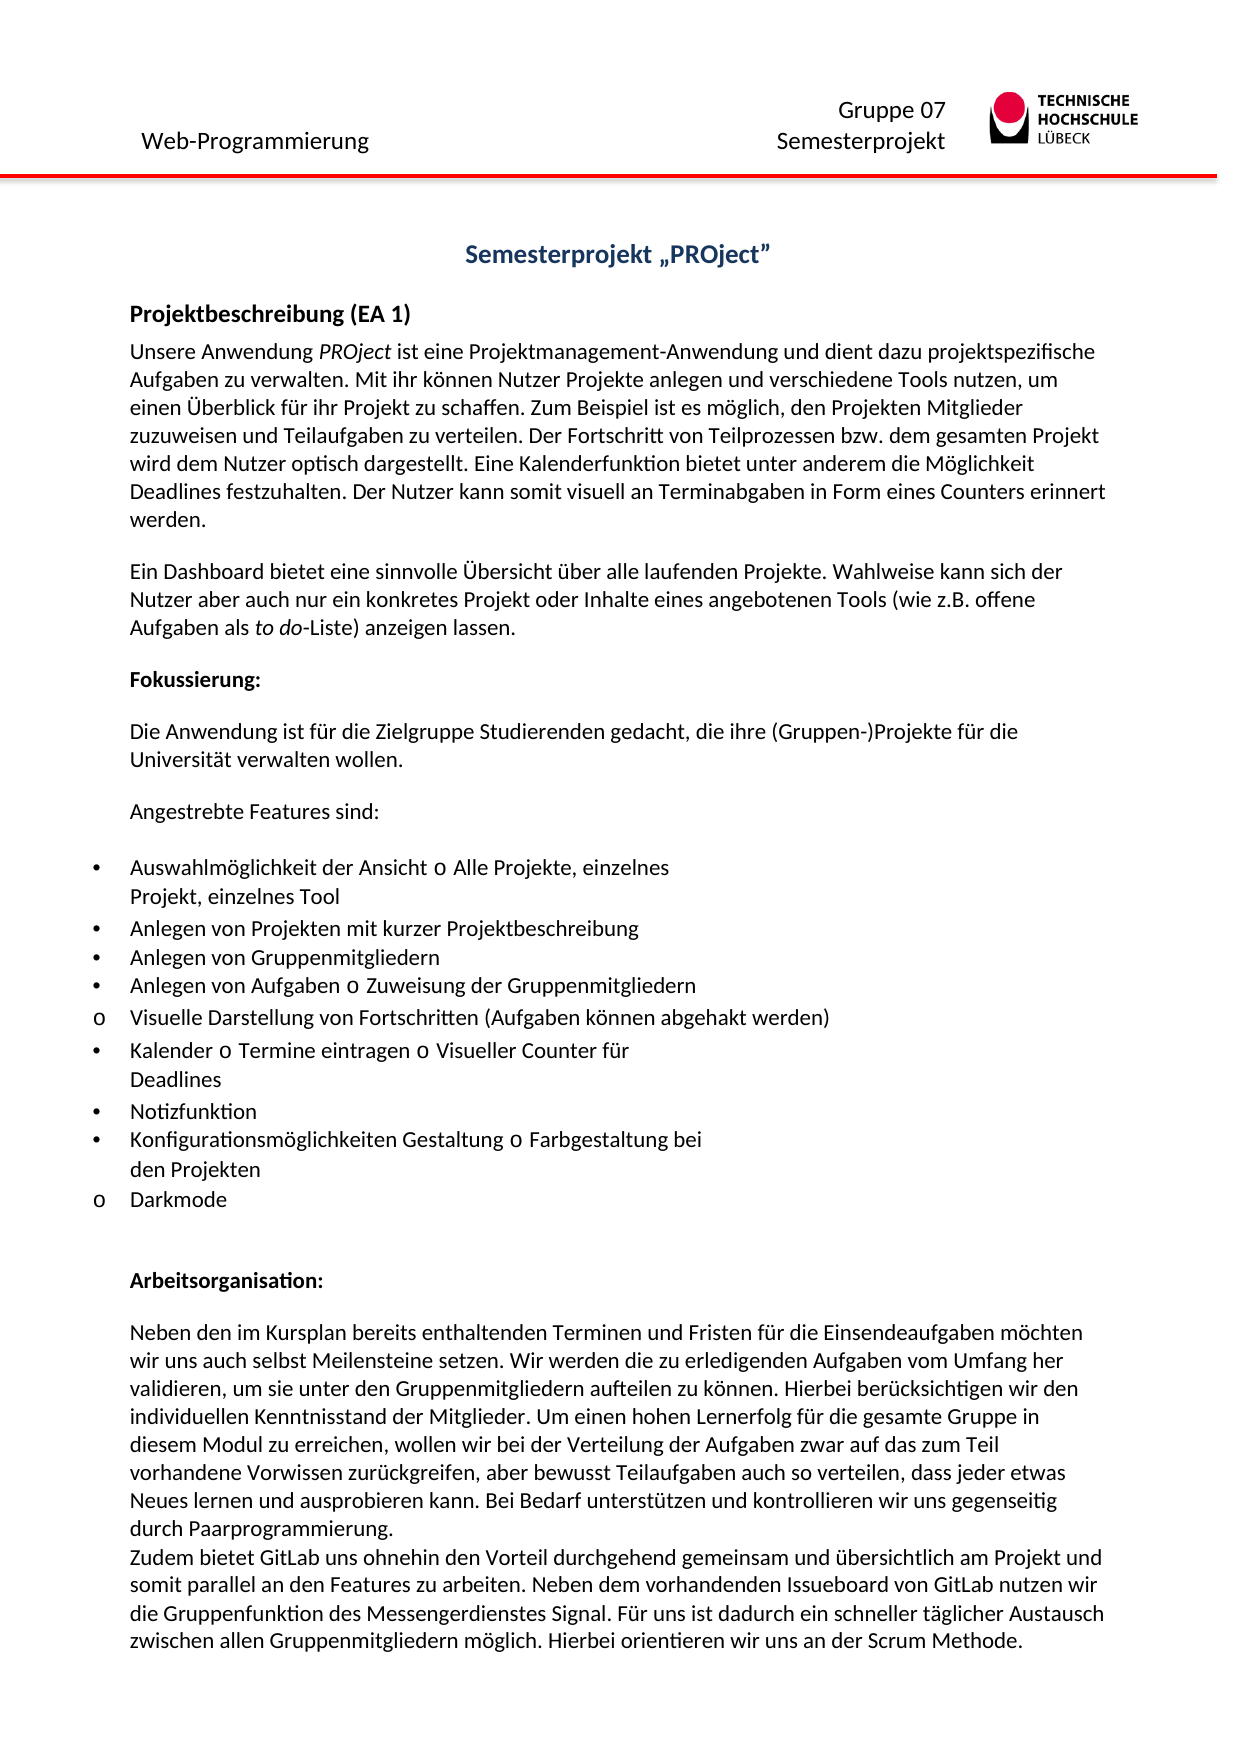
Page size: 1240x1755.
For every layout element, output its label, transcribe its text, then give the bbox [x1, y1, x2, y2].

text Unsere Anwendung PROject ist eine Projektmanagement-Anwendung und dient dazu projektspezifische Aufgaben zu verwalten. Mit ihr können Nutzer Projekte anlegen und verschiedene Tools nutzen, um einen Überblick für ihr Projekt zu schaffen. Zum Beispiel ist es möglich, den Projekten Mitglieder zuzuweisen und Teilaufgaben zu verteilen. Der Fortschritt von Teilprozessen bzw. dem gesamten Projekt wird dem Nutzer optisch dargestellt. Eine Kalenderfunktion bietet unter anderem die Möglichkeit Deadlines festzuhalten. Der Nutzer kann somit visuell an Terminabgaben in Form eines Counters erinnert werden. [129, 337, 1108, 533]
text Die Anwendung ist für die Zielgruppe Studierenden gedacht, die ihre (Gruppen-)Projekte für die Universität verwalten wollen. [129, 717, 1108, 773]
text Neben den im Kursplan bereits enthaltenden Terminen und Fristen für die Einsendeaufgaben möchten wir uns auch selbst Meilensteine setzen. Wir werden die zu erledigenden Aufgaben vom Umfang her validieren, um sie unter den Gruppenmitgliedern aufteilen zu können. Hierbei berücksichtigen wir den individuellen Kenntnisstand der Mitglieder. Um einen hohen Lernerfolg für die gesamte Gruppe in diesem Modul zu erreichen, wollen wir bei der Verteilung der Aufgaben zwar auf das zum Teil vorhandene Vorwissen zurückgreifen, aber bewusst Teilaufgaben auch so verteilen, dass jeder etwas Neues lernen und ausprobieren kann. Bei Bedarf unterstützen und kontrollieren wir uns gegenseitig durch Paarprogrammierung. [129, 1318, 1108, 1542]
list Anlegen von Projekten mit kurzer Projektbeschreibung [92, 914, 712, 942]
text Angestrebte Features sind: [129, 797, 1108, 825]
list Auswahlmöglichkeit der Ansicht o Alle Projekte, einzelnes Projekt, einzelnes Tool [92, 853, 712, 911]
list Darkmode [92, 1186, 1101, 1215]
text Fokussierung: [129, 665, 1108, 693]
text Ein Dashboard bietet eine sinnvolle Übersicht über alle laufenden Projekte. Wahlweise kann sich der Nutzer aber auch nur ein konkretes Projekt oder Inhalte eines angebotenen Tools (wie z.B. offene Aufgaben als to do-Liste) anzeigen lassen. [129, 557, 1108, 641]
text Arbeitsorganisation: [129, 1266, 1108, 1294]
text Zudem bietet GitLab uns ohnehin den Vorteil durchgehend gemeinsam und übersichtlich am Projekt und somit parallel an den Features zu arbeiten. Neben dem vorhandenden Issueboard von GitLab nutzen wir die Gruppenfunktion des Messengerdienstes Signal. Für uns ist dadurch ein schneller täglicher Austausch zwischen allen Gruppenmitgliedern möglich. Hierbei orientieren wir uns an der Scrum Methode. [129, 1543, 1108, 1655]
list Anlegen von Gruppenmitgliedern [92, 943, 712, 971]
list Kalender o Termine eintragen o Visueller Counter für Deadlines [92, 1036, 712, 1093]
list Visuelle Darstellung von Fortschritten (Aufgaben können abgehakt werden) [92, 1003, 1101, 1032]
list Notizfunktion [92, 1097, 712, 1125]
subtitle Projektbeschreibung (EA 1) [129, 298, 1108, 328]
list Konfigurationsmöglichkeiten Gestaltung o Farbgestaltung bei den Projekten [92, 1126, 712, 1183]
text Semesterprojekt „PROject” [134, 237, 1108, 270]
list Anlegen von Aufgaben o Zuweisung der Gruppenmitgliedern [92, 971, 712, 1000]
